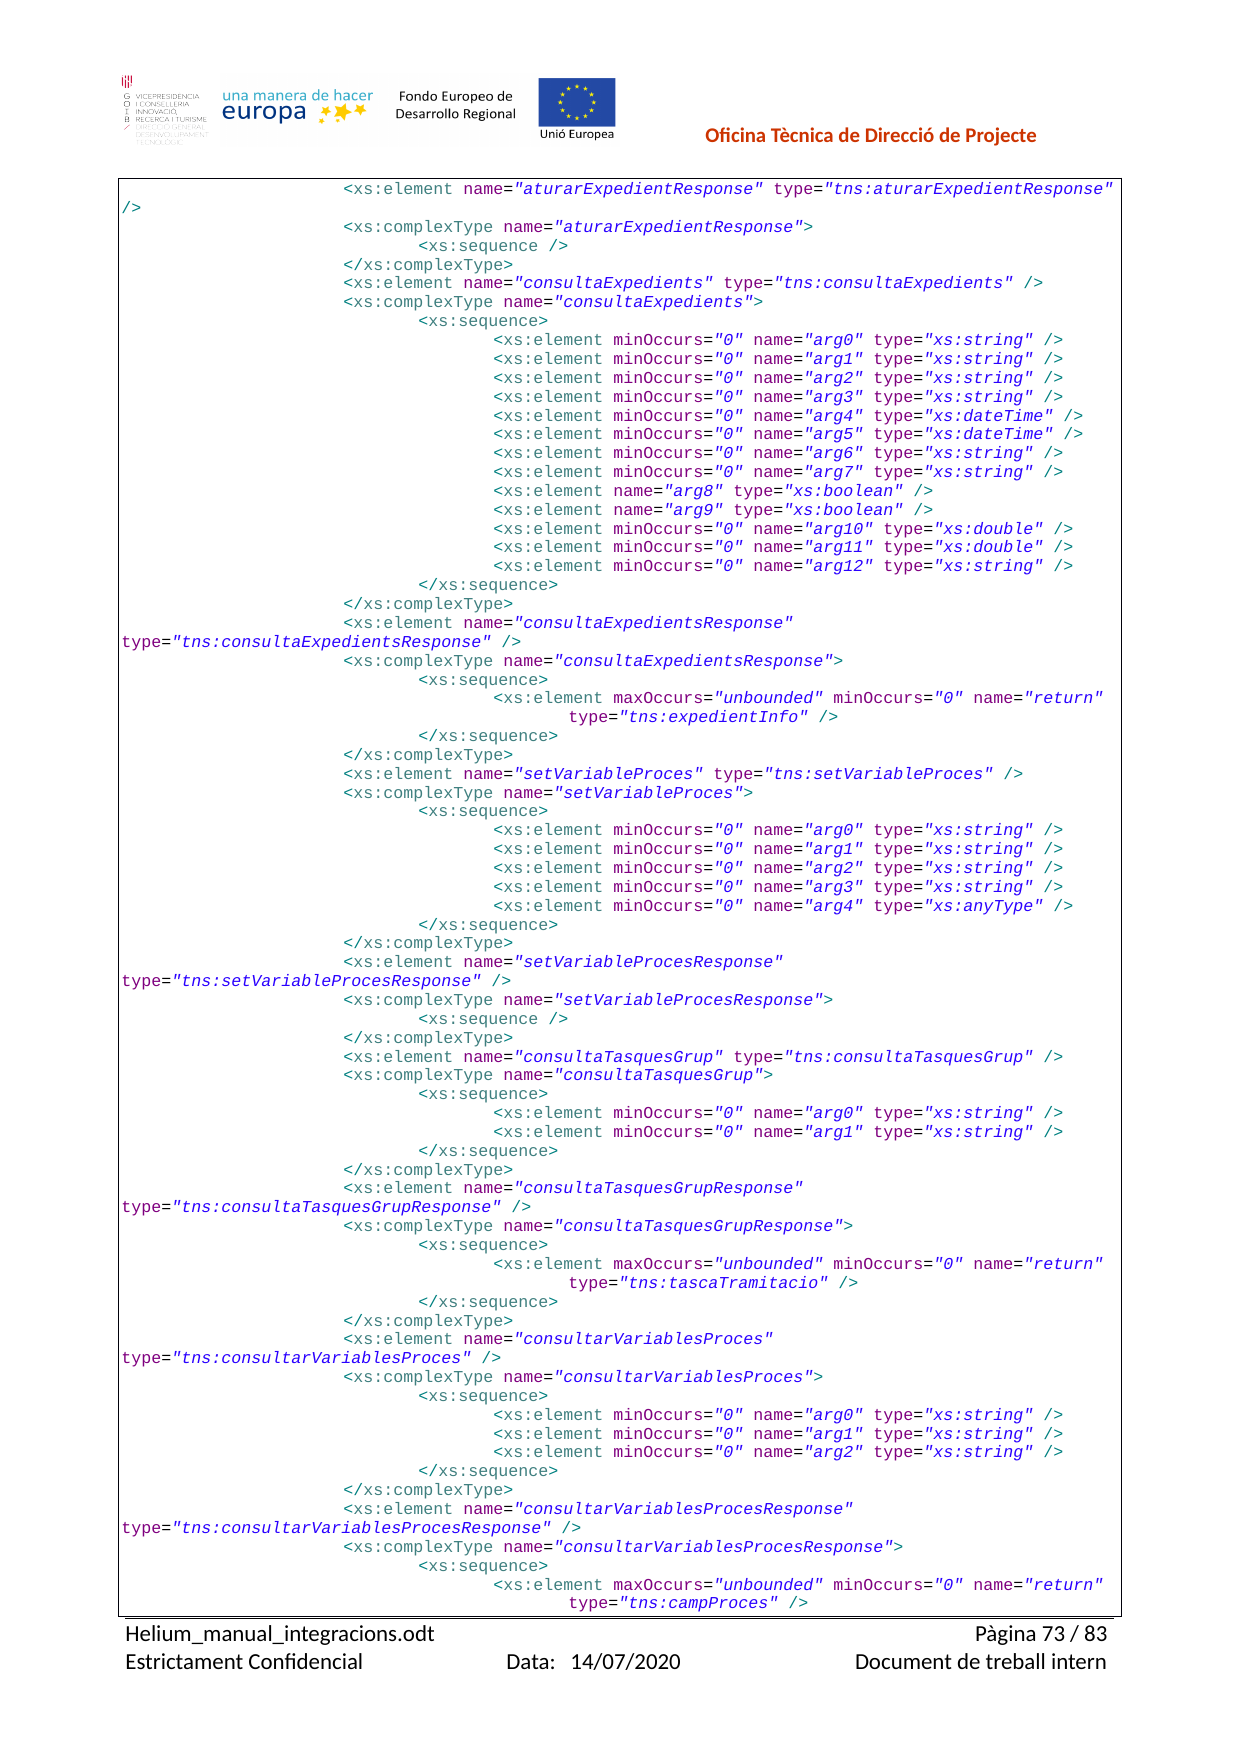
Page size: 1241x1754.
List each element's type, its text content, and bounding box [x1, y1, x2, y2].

text <xs:sequence> [119, 1233, 1121, 1252]
text </xs:complexType> [119, 743, 1121, 762]
text <xs:element name="consultaTasquesGrup" type="tns:consultaTasquesGrup" /> [119, 1045, 1121, 1064]
text <xs:sequence> [119, 668, 1121, 687]
text </xs:complexType> [119, 1158, 1121, 1177]
text <xs:element maxOccurs="unbounded" minOccurs="0" name="return" [119, 1573, 1121, 1592]
text <xs:element minOccurs="0" name="arg12" type="xs:string" /> [119, 555, 1121, 574]
text <xs:element minOccurs="0" name="arg4" type="xs:anyType" /> [119, 894, 1121, 913]
text <xs:sequence /> [119, 1007, 1121, 1026]
text <xs:sequence> [119, 1554, 1121, 1573]
text <xs:element minOccurs="0" name="arg4" type="xs:dateTime" /> [119, 404, 1121, 423]
text <xs:element minOccurs="0" name="arg0" type="xs:string" /> [119, 328, 1121, 347]
text </xs:complexType> [119, 1026, 1121, 1045]
text <xs:element minOccurs="0" name="arg3" type="xs:string" /> [119, 875, 1121, 894]
text <xs:element name="setVariableProcesResponse" type="tns:setVariableProcesResponse" /> [119, 951, 1121, 988]
text <xs:complexType name="consultaExpedients"> [119, 291, 1121, 310]
text <xs:element minOccurs="0" name="arg2" type="xs:string" /> [119, 1441, 1121, 1460]
text <xs:element minOccurs="0" name="arg6" type="xs:string" /> [119, 442, 1121, 461]
text <xs:element name="consultarVariablesProcesResponse" type="tns:consultarVariablesProcesResponse" /> [119, 1497, 1121, 1535]
text <xs:complexType name="setVariableProces"> [119, 781, 1121, 800]
text </xs:complexType> [119, 1479, 1121, 1497]
text </xs:sequence> [119, 724, 1121, 743]
text </xs:sequence> [119, 913, 1121, 932]
text <xs:element maxOccurs="unbounded" minOccurs="0" name="return" [119, 1252, 1121, 1271]
text </xs:sequence> [119, 574, 1121, 592]
text <xs:element minOccurs="0" name="arg10" type="xs:double" /> [119, 517, 1121, 536]
text <xs:sequence> [119, 310, 1121, 328]
text </xs:complexType> [119, 932, 1121, 951]
picture [118, 73, 213, 147]
text <xs:element minOccurs="0" name="arg0" type="xs:string" /> [119, 819, 1121, 838]
text <xs:sequence /> [119, 234, 1121, 253]
text type="tns:campProces" /> [119, 1592, 1121, 1616]
text <xs:complexType name="consultaTasquesGrup"> [119, 1064, 1121, 1083]
text <xs:element minOccurs="0" name="arg2" type="xs:string" /> [119, 856, 1121, 875]
text <xs:element minOccurs="0" name="arg2" type="xs:string" /> [119, 366, 1121, 385]
text <xs:element name="consultarVariablesProces" type="tns:consultarVariablesProces" /> [119, 1328, 1121, 1366]
text <xs:element name="aturarExpedientResponse" type="tns:aturarExpedientResponse" /> [119, 179, 1121, 215]
text <xs:element minOccurs="0" name="arg1" type="xs:string" /> [119, 838, 1121, 856]
text <xs:complexType name="consultarVariablesProcesResponse"> [119, 1535, 1121, 1554]
text </xs:complexType> [119, 253, 1121, 272]
text <xs:element name="arg9" type="xs:boolean" /> [119, 498, 1121, 517]
text </xs:complexType> [119, 592, 1121, 611]
text </xs:sequence> [119, 1460, 1121, 1479]
text </xs:sequence> [119, 1139, 1121, 1158]
text <xs:element minOccurs="0" name="arg0" type="xs:string" /> [119, 1403, 1121, 1422]
text <xs:element name="consultaTasquesGrupResponse" type="tns:consultaTasquesGrupResponse" /> [119, 1177, 1121, 1215]
text <xs:complexType name="consultaTasquesGrupResponse"> [119, 1215, 1121, 1233]
text </xs:sequence> [119, 1290, 1121, 1309]
text <xs:sequence> [119, 1384, 1121, 1403]
text type="tns:tascaTramitacio" /> [119, 1271, 1121, 1290]
text <xs:element name="setVariableProces" type="tns:setVariableProces" /> [119, 762, 1121, 781]
text <xs:complexType name="consultaExpedientsResponse"> [119, 649, 1121, 668]
text <xs:element minOccurs="0" name="arg5" type="xs:dateTime" /> [119, 423, 1121, 442]
text <xs:sequence> [119, 1083, 1121, 1102]
text <xs:complexType name="setVariableProcesResponse"> [119, 988, 1121, 1007]
text <xs:element minOccurs="0" name="arg0" type="xs:string" /> [119, 1102, 1121, 1120]
text <xs:element name="arg8" type="xs:boolean" /> [119, 479, 1121, 498]
text <xs:element minOccurs="0" name="arg1" type="xs:string" /> [119, 347, 1121, 366]
text <xs:element minOccurs="0" name="arg1" type="xs:string" /> [119, 1120, 1121, 1139]
text <xs:element name="consultaExpedientsResponse" type="tns:consultaExpedientsResponse" /> [119, 611, 1121, 649]
text <xs:sequence> [119, 800, 1121, 819]
text <xs:element maxOccurs="unbounded" minOccurs="0" name="return" [119, 687, 1121, 706]
text <xs:complexType name="consultarVariablesProces"> [119, 1366, 1121, 1384]
picture [219, 73, 621, 147]
text <xs:element minOccurs="0" name="arg1" type="xs:string" /> [119, 1422, 1121, 1441]
text <xs:element minOccurs="0" name="arg11" type="xs:double" /> [119, 536, 1121, 555]
text <xs:complexType name="aturarExpedientResponse"> [119, 215, 1121, 234]
text <xs:element minOccurs="0" name="arg7" type="xs:string" /> [119, 461, 1121, 479]
text </xs:complexType> [119, 1309, 1121, 1328]
text <xs:element name="consultaExpedients" type="tns:consultaExpedients" /> [119, 272, 1121, 291]
text type="tns:expedientInfo" /> [119, 706, 1121, 724]
text <xs:element minOccurs="0" name="arg3" type="xs:string" /> [119, 385, 1121, 404]
